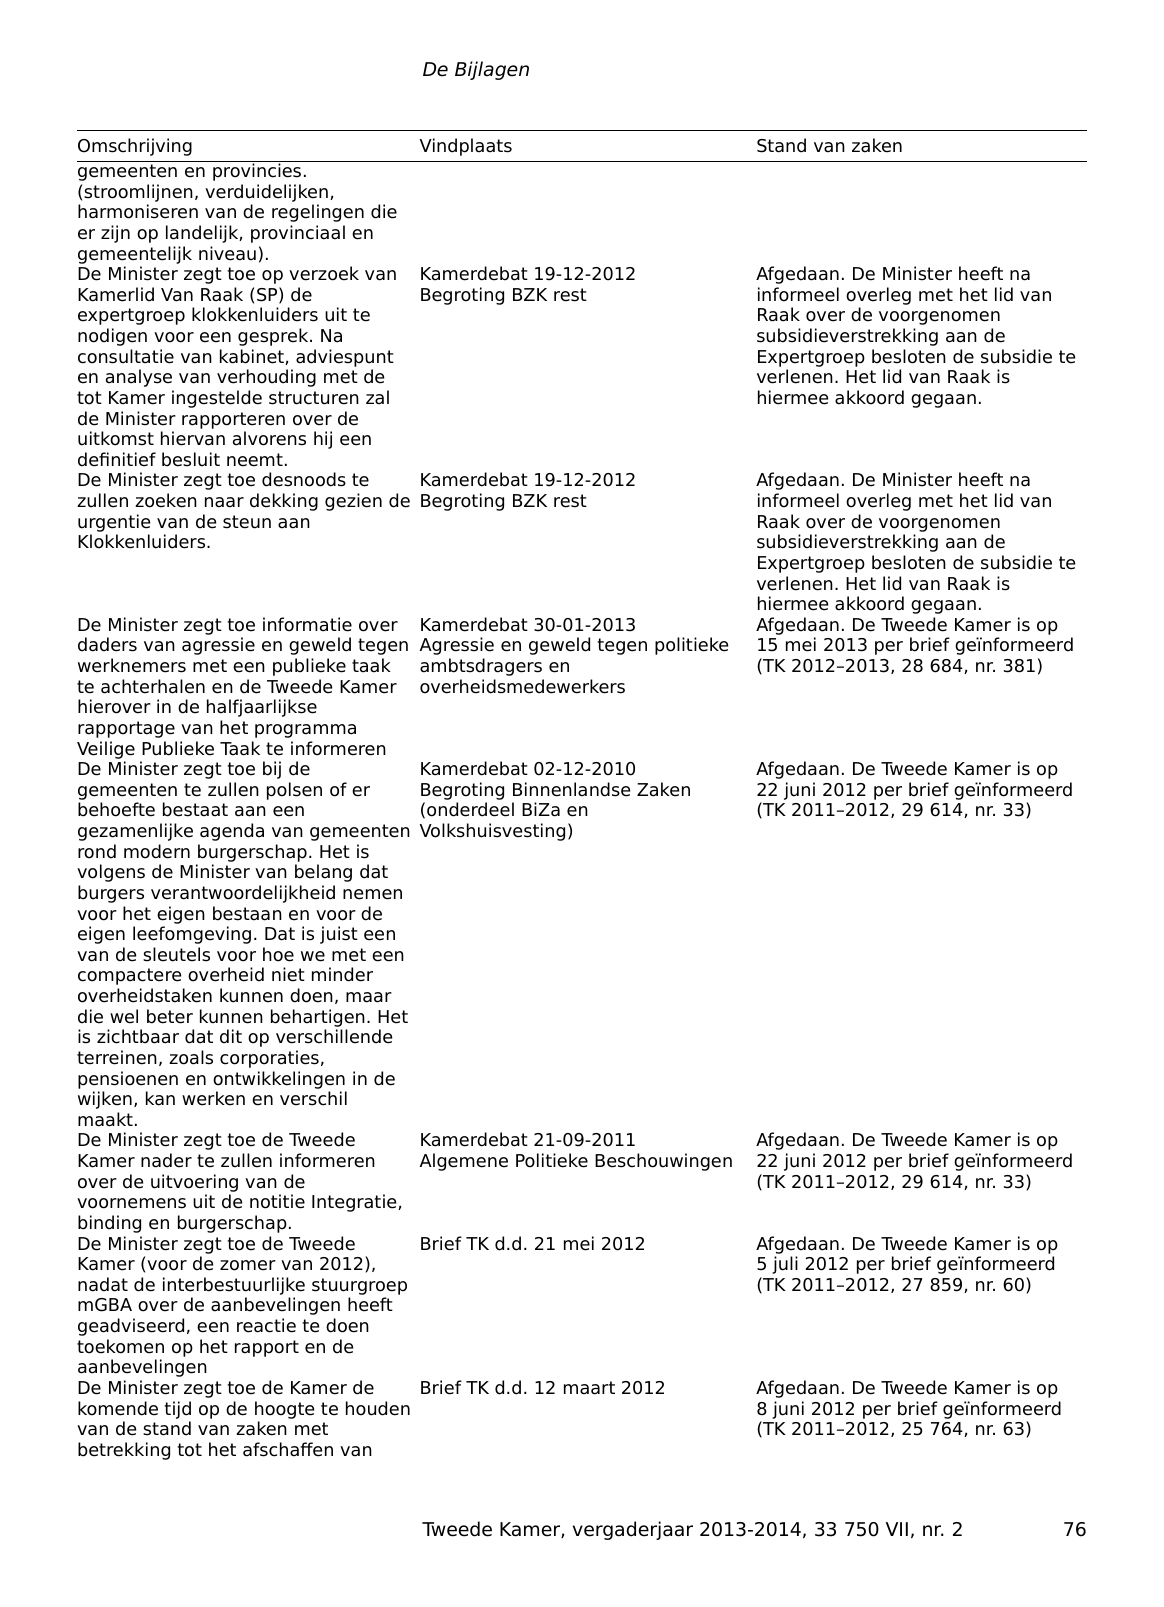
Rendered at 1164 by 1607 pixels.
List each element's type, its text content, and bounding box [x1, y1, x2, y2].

table_cell Afgedaan. De Tweede Kamer is op 22 juni 2012 per brief geïnformeerd (TK 2011–2012, 29 614, nr. 33) [750, 1130, 1087, 1233]
table_cell De Minister zegt toe de Tweede Kamer (voor de zomer van 2012), nadat de interbestuurlijke stuurgroep mGBA over de aanbevelingen heeft geadviseerd, een reactie te doen toekomen op het rapport en de aanbevelingen [77, 1234, 413, 1378]
table_cell Kamerdebat 30-01-2013 Agressie en geweld tegen politieke ambtsdragers en overheidsmedewerkers [413, 615, 750, 759]
table_cell Kamerdebat 19-12-2012 Begroting BZK rest [413, 470, 750, 615]
table_cell Afgedaan. De Tweede Kamer is op 15 mei 2013 per brief geïnformeerd (TK 2012–2013, 28 684, nr. 381) [750, 615, 1087, 759]
table_cell Afgedaan. De Tweede Kamer is op 5 juli 2012 per brief geïnformeerd (TK 2011–2012, 27 859, nr. 60) [750, 1234, 1087, 1378]
table_cell De Minister zegt toe desnoods te zullen zoeken naar dekking gezien de urgentie van de steun aan Klokkenluiders. [77, 470, 413, 615]
table_cell De Minister zegt toe op verzoek van Kamerlid Van Raak (SP) de expertgroep klokkenluiders uit te nodigen voor een gesprek. Na consultatie van kabinet, adviespunt en analyse van verhouding met de tot Kamer ingestelde structuren zal de Minister rapporteren over de uitkomst hiervan alvorens hij een definitief besluit neemt. [77, 264, 413, 470]
table_cell Kamerdebat 02-12-2010 Begroting Binnenlandse Zaken (onderdeel BiZa en Volkshuisvesting) [413, 759, 750, 1130]
table_header Omschrijving [77, 131, 413, 161]
table_cell Kamerdebat 19-12-2012 Begroting BZK rest [413, 264, 750, 470]
table_cell De Minister zegt toe informatie over daders van agressie en geweld tegen werknemers met een publieke taak te achterhalen en de Tweede Kamer hierover in de halfjaarlijkse rapportage van het programma Veilige Publieke Taak te informeren [77, 615, 413, 759]
table_cell [750, 162, 1087, 264]
table_cell De Minister zegt toe bij de gemeenten te zullen polsen of er behoefte bestaat aan een gezamenlijke agenda van gemeenten rond modern burgerschap. Het is volgens de Minister van belang dat burgers verantwoordelijkheid nemen voor het eigen bestaan en voor de eigen leefomgeving. Dat is juist een van de sleutels voor hoe we met een compactere overheid niet minder overheidstaken kunnen doen, maar die wel beter kunnen behartigen. Het is zichtbaar dat dit op verschillende terreinen, zoals corporaties, pensioenen en ontwikkelingen in de wijken, kan werken en verschil maakt. [77, 759, 413, 1130]
table_cell Afgedaan. De Tweede Kamer is op 22 juni 2012 per brief geïnformeerd (TK 2011–2012, 29 614, nr. 33) [750, 759, 1087, 1130]
table_cell De Minister zegt toe de Kamer de komende tijd op de hoogte te houden van de stand van zaken met betrekking tot het afschaffen van [77, 1378, 413, 1460]
table_cell Brief TK d.d. 12 maart 2012 [413, 1378, 750, 1460]
table_cell Afgedaan. De Tweede Kamer is op 8 juni 2012 per brief geïnformeerd (TK 2011–2012, 25 764, nr. 63) [750, 1378, 1087, 1460]
table_cell gemeenten en provincies. (stroomlijnen, verduidelijken, harmoniseren van de regelingen die er zijn op landelijk, provinciaal en gemeentelijk niveau). [77, 162, 413, 264]
table_cell Afgedaan. De Minister heeft na informeel overleg met het lid van Raak over de voorgenomen subsidieverstrekking aan de Expertgroep besloten de subsidie te verlenen. Het lid van Raak is hiermee akkoord gegaan. [750, 470, 1087, 615]
table_header Vindplaats [413, 131, 750, 161]
table_cell Afgedaan. De Minister heeft na informeel overleg met het lid van Raak over de voorgenomen subsidieverstrekking aan de Expertgroep besloten de subsidie te verlenen. Het lid van Raak is hiermee akkoord gegaan. [750, 264, 1087, 470]
table_cell [413, 162, 750, 264]
table_cell De Minister zegt toe de Tweede Kamer nader te zullen informeren over de uitvoering van de voornemens uit de notitie Integratie, binding en burgerschap. [77, 1130, 413, 1233]
table_cell Kamerdebat 21-09-2011 Algemene Politieke Beschouwingen [413, 1130, 750, 1233]
table_header Stand van zaken [750, 131, 1087, 161]
table_cell Brief TK d.d. 21 mei 2012 [413, 1234, 750, 1378]
